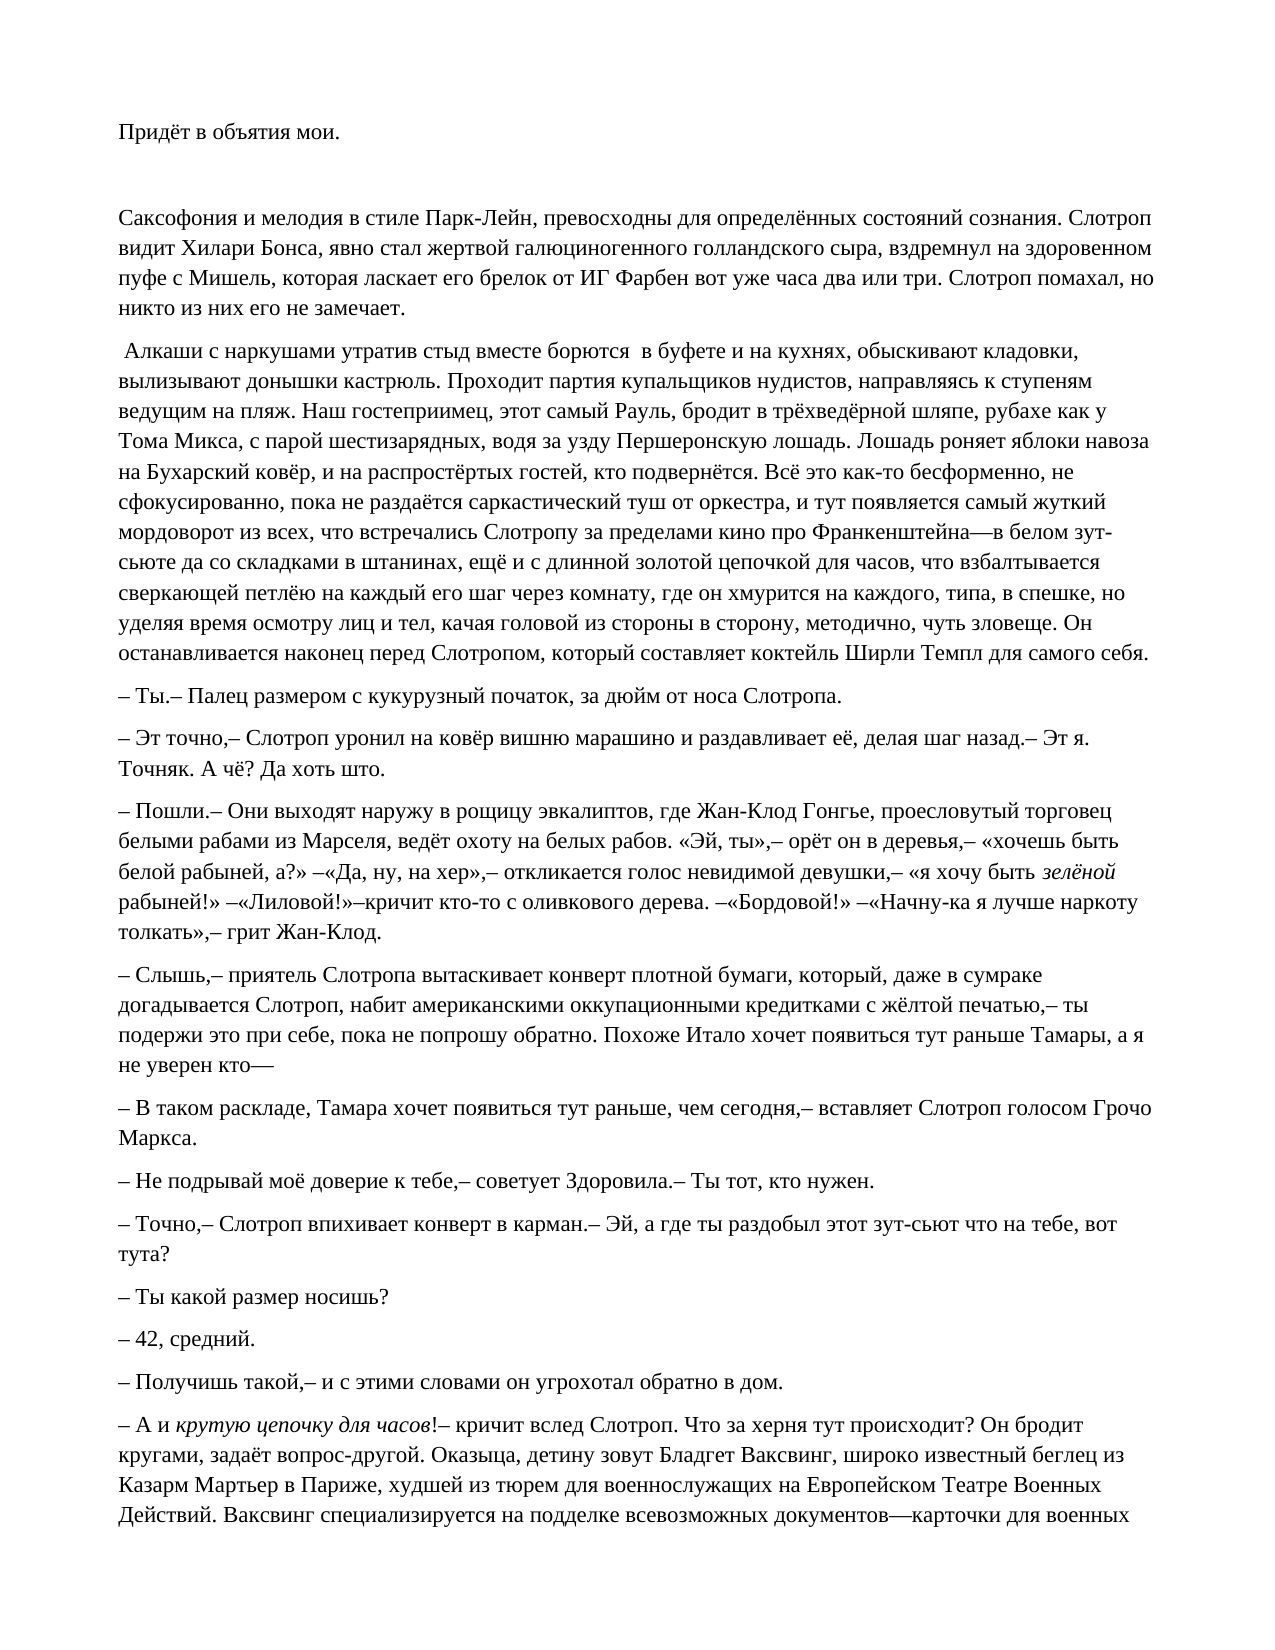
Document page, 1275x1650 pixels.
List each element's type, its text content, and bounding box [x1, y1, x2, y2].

text – В таком раскладе, Тамара хочет появиться тут раньше, чем сегодня,– вставляет Слотроп голосом Грочо Маркса. [118, 1094, 1157, 1151]
text Саксофония и мелодия в стиле Парк-Лейн, превосходны для определённых состояний сознания. Слотроп видит Хилари Бонса, явно стал жертвой галюциногенного голландского сыра, вздремнул на здоровенном пуфе с Мишель, которая ласкает его брелок от ИГ Фарбен вот уже часа два или три. Слотроп помахал, но никто из них его не замечает. [118, 203, 1157, 321]
text Алкаши с наркушами утратив стыд вместе борются в буфете и на кухнях, обыскивают кладовки, вылизывают донышки кастрюль. Проходит партия купальщиков нудистов, направляясь к ступеням ведущим на пляж. Наш гостеприимец, этот самый Рауль, бродит в трёхведёрной шляпе, рубахе как у Тома Микса, с парой шестизарядных, водя за узду Першеронскую лошадь. Лошадь роняет яблоки навоза на Бухарский ковёр, и на распростёртых гостей, кто подвернётся. Всё это как-то бесформенно, не сфокусированно, пока не раздаётся саркастический туш от оркестра, и тут появляется самый жуткий мордоворот из всех, что встречались Слотропу за пределами кино про Франкенштейна—в белом зут-сьюте да со складками в штанинах, ещё и с длинной золотой цепочкой для часов, что взбалтывается сверкающей петлёю на каждый его шаг через комнату, где он хмурится на каждого, типа, в спешке, но уделяя время осмотру лиц и тел, качая головой из стороны в сторону, методично, чуть зловеще. Он останавливается наконец перед Слотропом, который составляет коктейль Ширли Темпл для самого себя. [118, 337, 1157, 665]
text – Получишь такой,– и с этими словами он угрохотал обратно в дом. [118, 1368, 1157, 1394]
text – Точно,– Слотроп впихивает конверт в карман.– Эй, а где ты раздобыл этот зут-сьют что на тебе, вот тута? [118, 1210, 1157, 1266]
text – Слышь,– приятель Слотропа вытаскивает конверт плотной бумаги, который, даже в сумраке догадывается Слотроп, набит американскими оккупационными кредитками с жёлтой печатью,– ты подержи это при себе, пока не попрошу обратно. Похоже Итало хочет появиться тут раньше Тамары, а я не уверен кто— [118, 961, 1157, 1078]
text – Не подрывай моё доверие к тебе,– советует Здоровила.– Ты тот, кто нужен. [118, 1167, 1157, 1193]
text – Пошли.– Они выходят наружу в рощицу эвкалиптов, где Жан-Клод Гонгье, проесловутый торговец белыми рабами из Марселя, ведёт охоту на белых рабов. «Эй, ты»,– орёт он в деревья,– «хочешь быть белой рабыней, а?» –«Да, ну, на хер»,– откликается голос невидимой девушки,– «я хочу быть зелёной рабыней!» –«Лиловой!»–кричит кто-то с оливкового дерева. –«Бордовой!» –«Начну-ка я лучше наркоту толкать»,– грит Жан-Клод. [118, 797, 1157, 944]
text – Эт точно,– Слотроп уронил на ковёр вишню марашино и раздавливает её, делая шаг назад.– Эт я. Точняк. А чё? Да хоть што. [118, 724, 1157, 781]
text – Ты какой размер носишь? [118, 1283, 1157, 1309]
text – Ты.– Палец размером с кукурузный початок, за дюйм от носа Слотропа. [118, 682, 1157, 708]
text – А и крутую цепочку для часов!– кричит вслед Слотроп. Что за херня тут происходит? Он бродит кругами, задаёт вопрос-другой. Оказыца, детину зовут Бладгет Ваксвинг, широко известный беглец из Казарм Мартьер в Париже, худшей из тюрем для военнослужащих на Европейском Театре Военных Действий. Ваксвинг специализируется на подделке всевозможных документов—карточки для военных [118, 1411, 1157, 1528]
text Придёт в объятия мои. [118, 118, 1157, 144]
text – 42, средний. [118, 1325, 1157, 1352]
